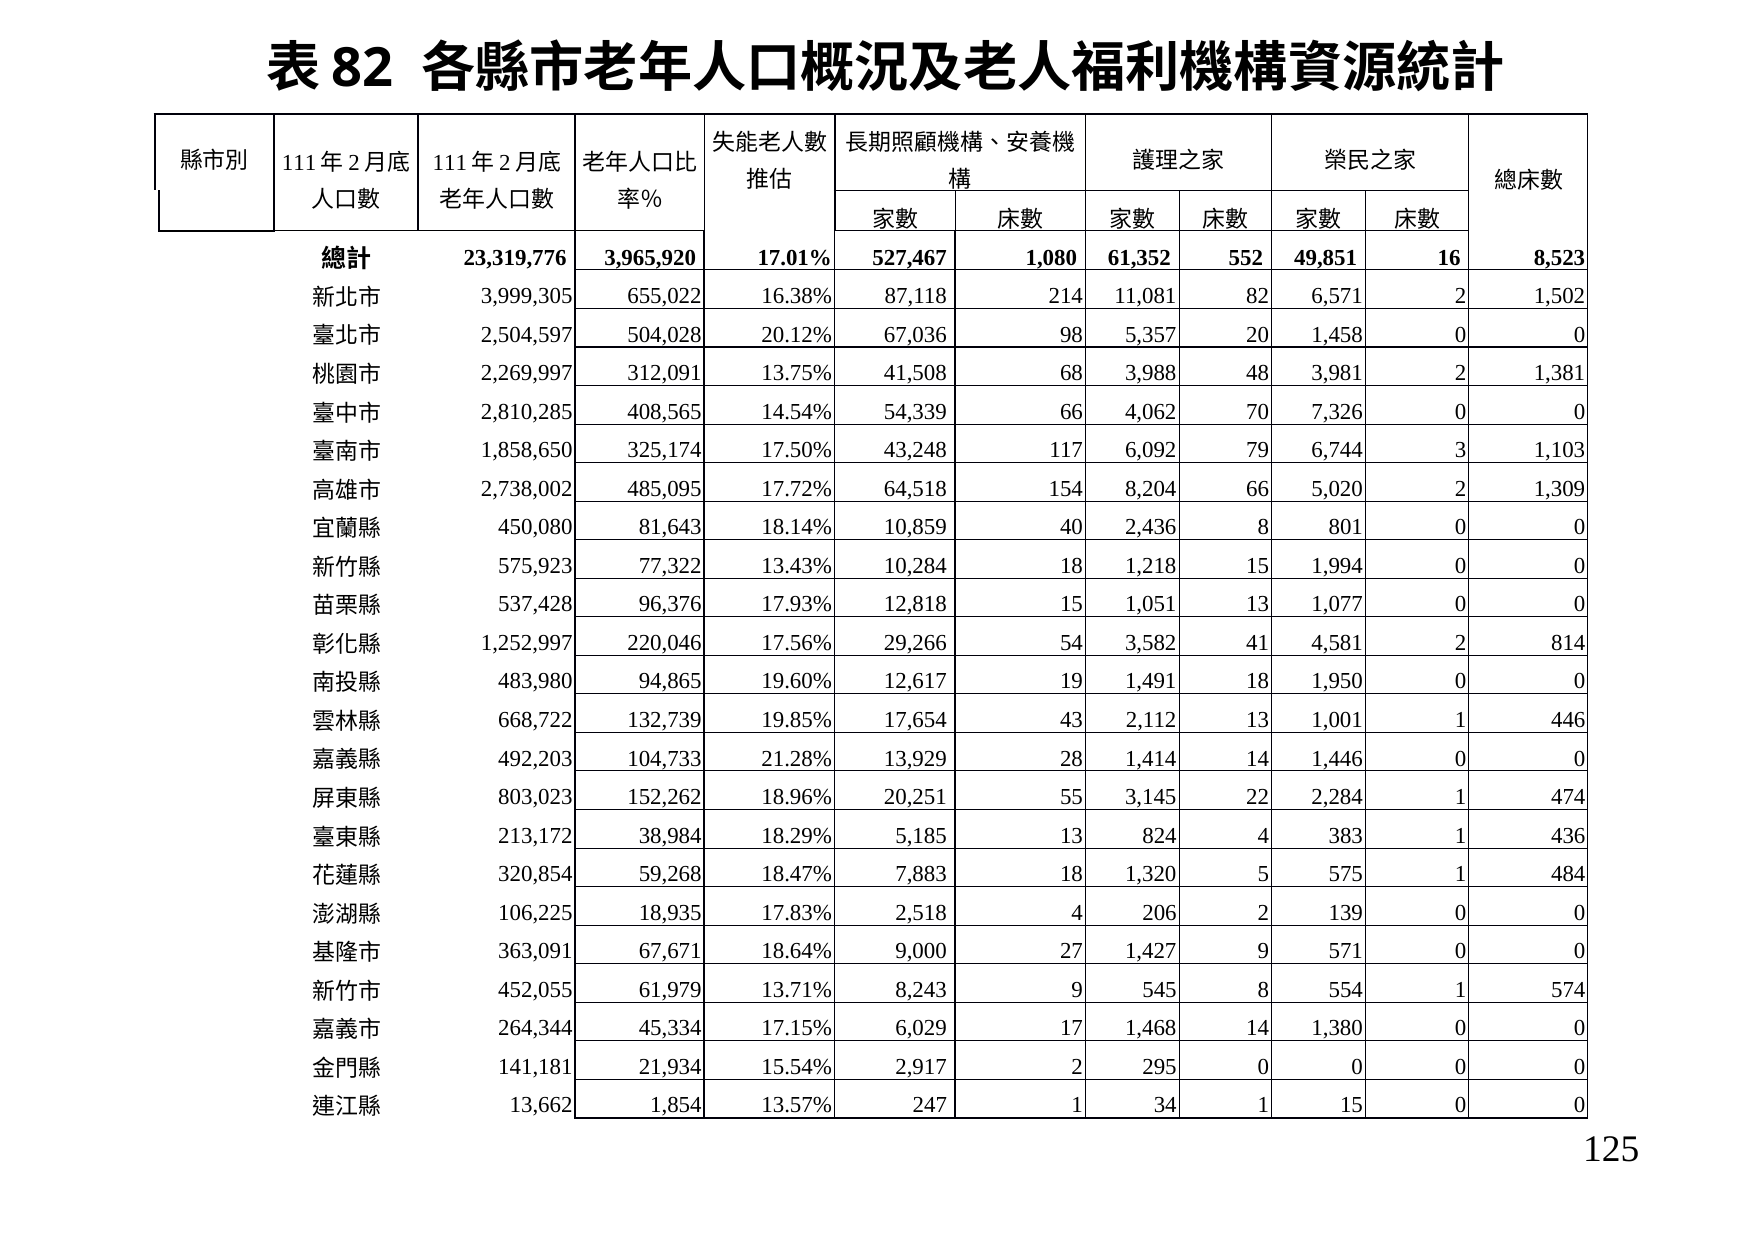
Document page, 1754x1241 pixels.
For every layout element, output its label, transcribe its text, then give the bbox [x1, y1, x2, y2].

table_cell 19.60% [705, 656, 834, 693]
table_cell 545 [1086, 964, 1179, 1002]
table_cell 67,671 [576, 926, 703, 963]
table_cell 1 [1366, 964, 1468, 1002]
table_cell 17.15% [705, 1003, 834, 1040]
table_cell 154 [956, 463, 1085, 501]
table_cell 1,218 [1086, 540, 1179, 578]
table_cell 27 [956, 926, 1085, 963]
table_cell [159, 925, 274, 963]
table_cell 814 [1469, 617, 1587, 655]
table_cell 55 [956, 771, 1085, 809]
table_cell 0 [1366, 502, 1468, 539]
table_cell 54,339 [835, 386, 954, 423]
table_cell 552 [1180, 231, 1271, 269]
table_cell [159, 1002, 274, 1040]
table_cell [155, 693, 159, 732]
table_header 護理之家 [1086, 115, 1271, 190]
table_cell 2,504,597 [418, 308, 574, 346]
table_cell 6,092 [1086, 425, 1179, 462]
table_header 老年人口比率％ [576, 115, 704, 230]
table_cell 0 [1469, 540, 1587, 578]
table_cell 38,984 [576, 810, 703, 847]
table_cell 0 [1366, 1041, 1468, 1079]
table_cell 13,662 [418, 1079, 574, 1117]
table_cell [155, 269, 159, 308]
table_cell 0 [1469, 733, 1587, 770]
table_cell 18 [956, 540, 1085, 578]
table_cell 21.28% [705, 733, 834, 770]
table_cell 152,262 [576, 771, 703, 809]
table_cell 3,145 [1086, 771, 1179, 809]
table_cell [155, 1079, 159, 1117]
table_cell 1,309 [1469, 463, 1587, 501]
table_cell 17.72% [705, 463, 834, 501]
table_cell 43,248 [835, 425, 954, 462]
table_cell 64,518 [835, 463, 954, 501]
table_cell 0 [1469, 887, 1587, 924]
table_cell 3,582 [1086, 617, 1179, 655]
table_cell 13.75% [705, 348, 834, 385]
table_cell [155, 886, 159, 924]
table_cell [159, 501, 274, 539]
table_header 失能老人數推估 [705, 115, 834, 230]
table_cell 19 [956, 656, 1085, 693]
table_cell 104,733 [576, 733, 703, 770]
table_cell [159, 809, 274, 847]
table_cell 18 [1180, 656, 1271, 693]
table_cell 臺中市 [274, 385, 418, 423]
table_cell 408,565 [576, 386, 703, 423]
table_cell 基隆市 [274, 925, 418, 963]
table_cell 13.71% [705, 964, 834, 1002]
table_cell 1,950 [1272, 656, 1365, 693]
table_cell 嘉義縣 [274, 732, 418, 770]
table_cell 5 [1180, 849, 1271, 886]
table_cell 0 [1469, 656, 1587, 693]
table_cell 臺南市 [274, 424, 418, 462]
table_cell 70 [1180, 386, 1271, 423]
table_cell 家數 [1272, 191, 1365, 230]
table_cell 66 [956, 386, 1085, 423]
table_cell 1,077 [1272, 579, 1365, 616]
table_cell [155, 809, 159, 847]
table_cell 1,468 [1086, 1003, 1179, 1040]
table_cell 桃園市 [274, 346, 418, 385]
table_cell 14 [1180, 733, 1271, 770]
table_cell 61,979 [576, 964, 703, 1002]
table_cell 1,858,650 [418, 424, 574, 462]
table_cell 花蓮縣 [274, 848, 418, 886]
table_cell 0 [1469, 1003, 1587, 1040]
table_cell 2,810,285 [418, 385, 574, 423]
table_cell 571 [1272, 926, 1365, 963]
table_cell 1,001 [1272, 694, 1365, 732]
table_cell 0 [1366, 1003, 1468, 1040]
table_cell 床數 [1366, 191, 1468, 230]
table_cell [155, 462, 159, 501]
table_cell 43 [956, 694, 1085, 732]
table_cell 2,284 [1272, 771, 1365, 809]
table_cell 18.47% [705, 849, 834, 886]
table_cell 4,581 [1272, 617, 1365, 655]
table_cell 45,334 [576, 1003, 703, 1040]
table_cell [159, 462, 274, 501]
table_cell [155, 770, 159, 809]
table_cell 49,851 [1272, 231, 1365, 269]
table_header 111年2月底 老年人口數 [419, 115, 574, 230]
table_cell 28 [956, 733, 1085, 770]
table_cell [155, 848, 159, 886]
table_cell 1 [1366, 771, 1468, 809]
table_cell 臺東縣 [274, 809, 418, 847]
table_cell 3,981 [1272, 348, 1365, 385]
table_cell 2 [1180, 887, 1271, 924]
table_cell 2,738,002 [418, 462, 574, 501]
table_cell 2,917 [835, 1041, 954, 1079]
table_cell [155, 963, 159, 1002]
table_cell 325,174 [576, 425, 703, 462]
table_cell 383 [1272, 810, 1365, 847]
table_cell 12,818 [835, 579, 954, 616]
table_cell 1,854 [576, 1080, 703, 1117]
table_cell 6,744 [1272, 425, 1365, 462]
table_cell 9 [956, 964, 1085, 1002]
table_cell 10,859 [835, 502, 954, 539]
table_cell 82 [1180, 270, 1271, 308]
table_cell 2,436 [1086, 502, 1179, 539]
table_cell 4 [1180, 810, 1271, 847]
table_cell 436 [1469, 810, 1587, 847]
table_cell [159, 424, 274, 462]
table_cell 17.50% [705, 425, 834, 462]
table_cell 23,319,776 [418, 231, 574, 269]
table_cell 家數 [1086, 191, 1179, 230]
table_cell [155, 346, 159, 385]
table_cell 5,357 [1086, 309, 1179, 346]
table_cell 17.93% [705, 579, 834, 616]
table_cell 20,251 [835, 771, 954, 809]
table_cell 臺北市 [274, 308, 418, 346]
table_cell 8 [1180, 502, 1271, 539]
table_cell 446 [1469, 694, 1587, 732]
table_cell 總計 [274, 231, 418, 269]
table_cell 0 [1272, 1041, 1365, 1079]
table_cell 79 [1180, 425, 1271, 462]
table_header 總床數 [1469, 115, 1587, 230]
table_cell [155, 230, 159, 269]
table_cell 0 [1469, 1041, 1587, 1079]
table_cell [155, 424, 159, 462]
table_cell 14 [1180, 1003, 1271, 1040]
table_cell [159, 269, 274, 308]
table_cell 94,865 [576, 656, 703, 693]
table_cell 54 [956, 617, 1085, 655]
table_cell 8,523 [1469, 230, 1587, 269]
table_cell 17.83% [705, 887, 834, 924]
table_cell 17.01% [705, 230, 834, 269]
table_cell 13 [1180, 579, 1271, 616]
table_cell 新北市 [274, 269, 418, 308]
table_cell 2,269,997 [418, 346, 574, 385]
table_cell [155, 732, 159, 770]
table_cell [155, 616, 159, 655]
table_cell 504,028 [576, 309, 703, 346]
table_cell 41 [1180, 617, 1271, 655]
table_cell 1 [1366, 694, 1468, 732]
table_cell 1,380 [1272, 1003, 1365, 1040]
table_cell 2 [1366, 270, 1468, 308]
table_cell 18.14% [705, 502, 834, 539]
table_cell 1,080 [956, 231, 1085, 269]
table_cell [159, 848, 274, 886]
table_cell 1 [1180, 1080, 1271, 1117]
table_cell 20.12% [705, 309, 834, 346]
table_cell 0 [1366, 540, 1468, 578]
table_cell 金門縣 [274, 1040, 418, 1079]
table_cell 17.56% [705, 617, 834, 655]
table_cell 3,965,920 [576, 231, 703, 269]
table_cell 1 [1366, 810, 1468, 847]
table_header 111年2月底人口數 [275, 115, 417, 230]
table_cell 11,081 [1086, 270, 1179, 308]
table_cell 南投縣 [274, 655, 418, 693]
table_cell 0 [1366, 309, 1468, 346]
table_cell 492,203 [418, 732, 574, 770]
table_cell 213,172 [418, 809, 574, 847]
table_cell 132,739 [576, 694, 703, 732]
table_cell 139 [1272, 887, 1365, 924]
table_cell 1,414 [1086, 733, 1179, 770]
table_cell 363,091 [418, 925, 574, 963]
table_cell [155, 308, 159, 346]
table_cell [155, 925, 159, 963]
table_cell 106,225 [418, 886, 574, 924]
table_cell [155, 1040, 159, 1079]
table_cell [159, 963, 274, 1002]
table_cell 68 [956, 348, 1085, 385]
table_cell 18 [956, 849, 1085, 886]
table_cell 0 [1366, 926, 1468, 963]
subtitle 表82 各縣市老年人口概況及老人福利機構資源統計 [103, 1, 1639, 113]
table_cell 1,051 [1086, 579, 1179, 616]
table_cell 15 [1272, 1080, 1365, 1117]
table_cell 雲林縣 [274, 693, 418, 732]
table_cell 554 [1272, 964, 1365, 1002]
table_cell 14.54% [705, 386, 834, 423]
table_cell 5,020 [1272, 463, 1365, 501]
table_cell 澎湖縣 [274, 886, 418, 924]
table_cell 0 [1366, 656, 1468, 693]
table_cell 485,095 [576, 463, 703, 501]
table_cell 13.57% [705, 1080, 834, 1117]
table_cell 8 [1180, 964, 1271, 1002]
table_cell 452,055 [418, 963, 574, 1002]
table_cell 0 [1366, 579, 1468, 616]
table_cell 嘉義市 [274, 1002, 418, 1040]
table_cell [159, 346, 274, 385]
table_cell 655,022 [576, 270, 703, 308]
table_cell 22 [1180, 771, 1271, 809]
table_cell 新竹縣 [274, 539, 418, 578]
table_cell 574 [1469, 964, 1587, 1002]
table_cell 16.38% [705, 270, 834, 308]
table_cell 16 [1366, 231, 1468, 269]
table_cell 2 [956, 1041, 1085, 1079]
table_cell 2 [1366, 617, 1468, 655]
table_cell 1,252,997 [418, 616, 574, 655]
table_cell [159, 385, 274, 423]
table_cell 3,988 [1086, 348, 1179, 385]
table_cell 48 [1180, 348, 1271, 385]
table_cell 0 [1366, 386, 1468, 423]
table_cell 9 [1180, 926, 1271, 963]
table_cell [159, 655, 274, 693]
table_cell 141,181 [418, 1040, 574, 1079]
table_cell 0 [1469, 309, 1587, 346]
table_cell 1,381 [1469, 348, 1587, 385]
table_cell 彰化縣 [274, 616, 418, 655]
table_cell 1 [956, 1080, 1085, 1117]
table_cell 床數 [956, 191, 1085, 230]
table_cell 苗栗縣 [274, 578, 418, 616]
table_cell 10,284 [835, 540, 954, 578]
table_cell 96,376 [576, 579, 703, 616]
table_cell 床數 [1180, 191, 1271, 230]
table_cell 575 [1272, 849, 1365, 886]
table_cell 12,617 [835, 656, 954, 693]
table_cell 206 [1086, 887, 1179, 924]
table_cell 21,934 [576, 1041, 703, 1079]
table_cell 527,467 [835, 231, 954, 269]
table_cell 801 [1272, 502, 1365, 539]
table_cell 3 [1366, 425, 1468, 462]
table_cell 19.85% [705, 694, 834, 732]
table_cell 0 [1469, 579, 1587, 616]
table_cell 34 [1086, 1080, 1179, 1117]
table_cell 474 [1469, 771, 1587, 809]
table_cell 61,352 [1086, 231, 1179, 269]
table_cell 家數 [836, 191, 955, 230]
table_cell 320,854 [418, 848, 574, 886]
table_cell 67,036 [835, 309, 954, 346]
table_cell [159, 886, 274, 924]
table_cell 13.43% [705, 540, 834, 578]
table_cell 1,491 [1086, 656, 1179, 693]
table_cell [159, 616, 274, 655]
table_cell [155, 578, 159, 616]
table_cell 2 [1366, 348, 1468, 385]
table_cell 295 [1086, 1041, 1179, 1079]
table_cell 824 [1086, 810, 1179, 847]
table_cell 29,266 [835, 617, 954, 655]
table_cell [159, 232, 274, 269]
table_cell 6,571 [1272, 270, 1365, 308]
table_cell [159, 732, 274, 770]
table_cell 0 [1469, 1080, 1587, 1117]
table_cell 0 [1366, 733, 1468, 770]
table_cell 40 [956, 502, 1085, 539]
table_cell 0 [1469, 926, 1587, 963]
table_cell 18.96% [705, 771, 834, 809]
table_cell 803,023 [418, 770, 574, 809]
table_cell [160, 190, 273, 230]
table_cell 81,643 [576, 502, 703, 539]
table_cell 264,344 [418, 1002, 574, 1040]
table_cell 4,062 [1086, 386, 1179, 423]
table_cell 247 [835, 1080, 954, 1117]
table_cell 屏東縣 [274, 770, 418, 809]
table_cell 98 [956, 309, 1085, 346]
table_cell 87,118 [835, 270, 954, 308]
table_cell 220,046 [576, 617, 703, 655]
table_header 長期照顧機構、安養機構 [836, 115, 1085, 190]
table_cell 483,980 [418, 655, 574, 693]
table_cell 312,091 [576, 348, 703, 385]
table_cell 668,722 [418, 693, 574, 732]
table_cell 66 [1180, 463, 1271, 501]
table_cell 8,243 [835, 964, 954, 1002]
table_cell 13,929 [835, 733, 954, 770]
table_cell 5,185 [835, 810, 954, 847]
table_cell [159, 1079, 274, 1117]
table_cell 新竹市 [274, 963, 418, 1002]
table_cell 0 [1366, 887, 1468, 924]
table_cell 18.29% [705, 810, 834, 847]
table_cell [155, 655, 159, 693]
table_cell 7,326 [1272, 386, 1365, 423]
table_cell [159, 770, 274, 809]
table_cell 3,999,305 [418, 269, 574, 308]
table_cell 17 [956, 1003, 1085, 1040]
table_header 榮民之家 [1272, 115, 1468, 190]
table_cell 9,000 [835, 926, 954, 963]
table_cell 77,322 [576, 540, 703, 578]
table_cell 15.54% [705, 1041, 834, 1079]
table_cell 4 [956, 887, 1085, 924]
table_cell [159, 1040, 274, 1079]
table_cell 15 [1180, 540, 1271, 578]
table_cell [159, 578, 274, 616]
table_cell 6,029 [835, 1003, 954, 1040]
table_cell 13 [1180, 694, 1271, 732]
table_cell 1,994 [1272, 540, 1365, 578]
table_cell 1,502 [1469, 270, 1587, 308]
table_cell 7,883 [835, 849, 954, 886]
table_cell 1,103 [1469, 425, 1587, 462]
table_cell 59,268 [576, 849, 703, 886]
table_cell 18.64% [705, 926, 834, 963]
table_cell 575,923 [418, 539, 574, 578]
table_cell 13 [956, 810, 1085, 847]
table_cell 1,320 [1086, 849, 1179, 886]
table_cell 15 [956, 579, 1085, 616]
table_cell 117 [956, 425, 1085, 462]
table_cell [159, 308, 274, 346]
table_cell [155, 501, 159, 539]
table_cell 2 [1366, 463, 1468, 501]
table_cell 0 [1180, 1041, 1271, 1079]
table_cell 0 [1469, 386, 1587, 423]
table_cell 1 [1366, 849, 1468, 886]
table_cell 連江縣 [274, 1079, 418, 1117]
table_cell [155, 1002, 159, 1040]
table_cell 20 [1180, 309, 1271, 346]
table_cell 214 [956, 270, 1085, 308]
table_cell 537,428 [418, 578, 574, 616]
table_cell [159, 539, 274, 578]
table_cell 高雄市 [274, 462, 418, 501]
table_cell [155, 385, 159, 423]
table_cell 1,427 [1086, 926, 1179, 963]
table_cell 484 [1469, 849, 1587, 886]
table_cell 41,508 [835, 348, 954, 385]
table_cell 17,654 [835, 694, 954, 732]
table_cell 8,204 [1086, 463, 1179, 501]
table_header 縣市別 [156, 115, 273, 190]
table_cell 1,446 [1272, 733, 1365, 770]
table_cell 2,112 [1086, 694, 1179, 732]
table_cell 18,935 [576, 887, 703, 924]
table_cell 宜蘭縣 [274, 501, 418, 539]
table_cell 450,080 [418, 501, 574, 539]
table_cell 1,458 [1272, 309, 1365, 346]
table_cell 2,518 [835, 887, 954, 924]
table_cell 0 [1469, 502, 1587, 539]
table_cell 0 [1366, 1080, 1468, 1117]
table_cell [155, 539, 159, 578]
table_cell [159, 693, 274, 732]
